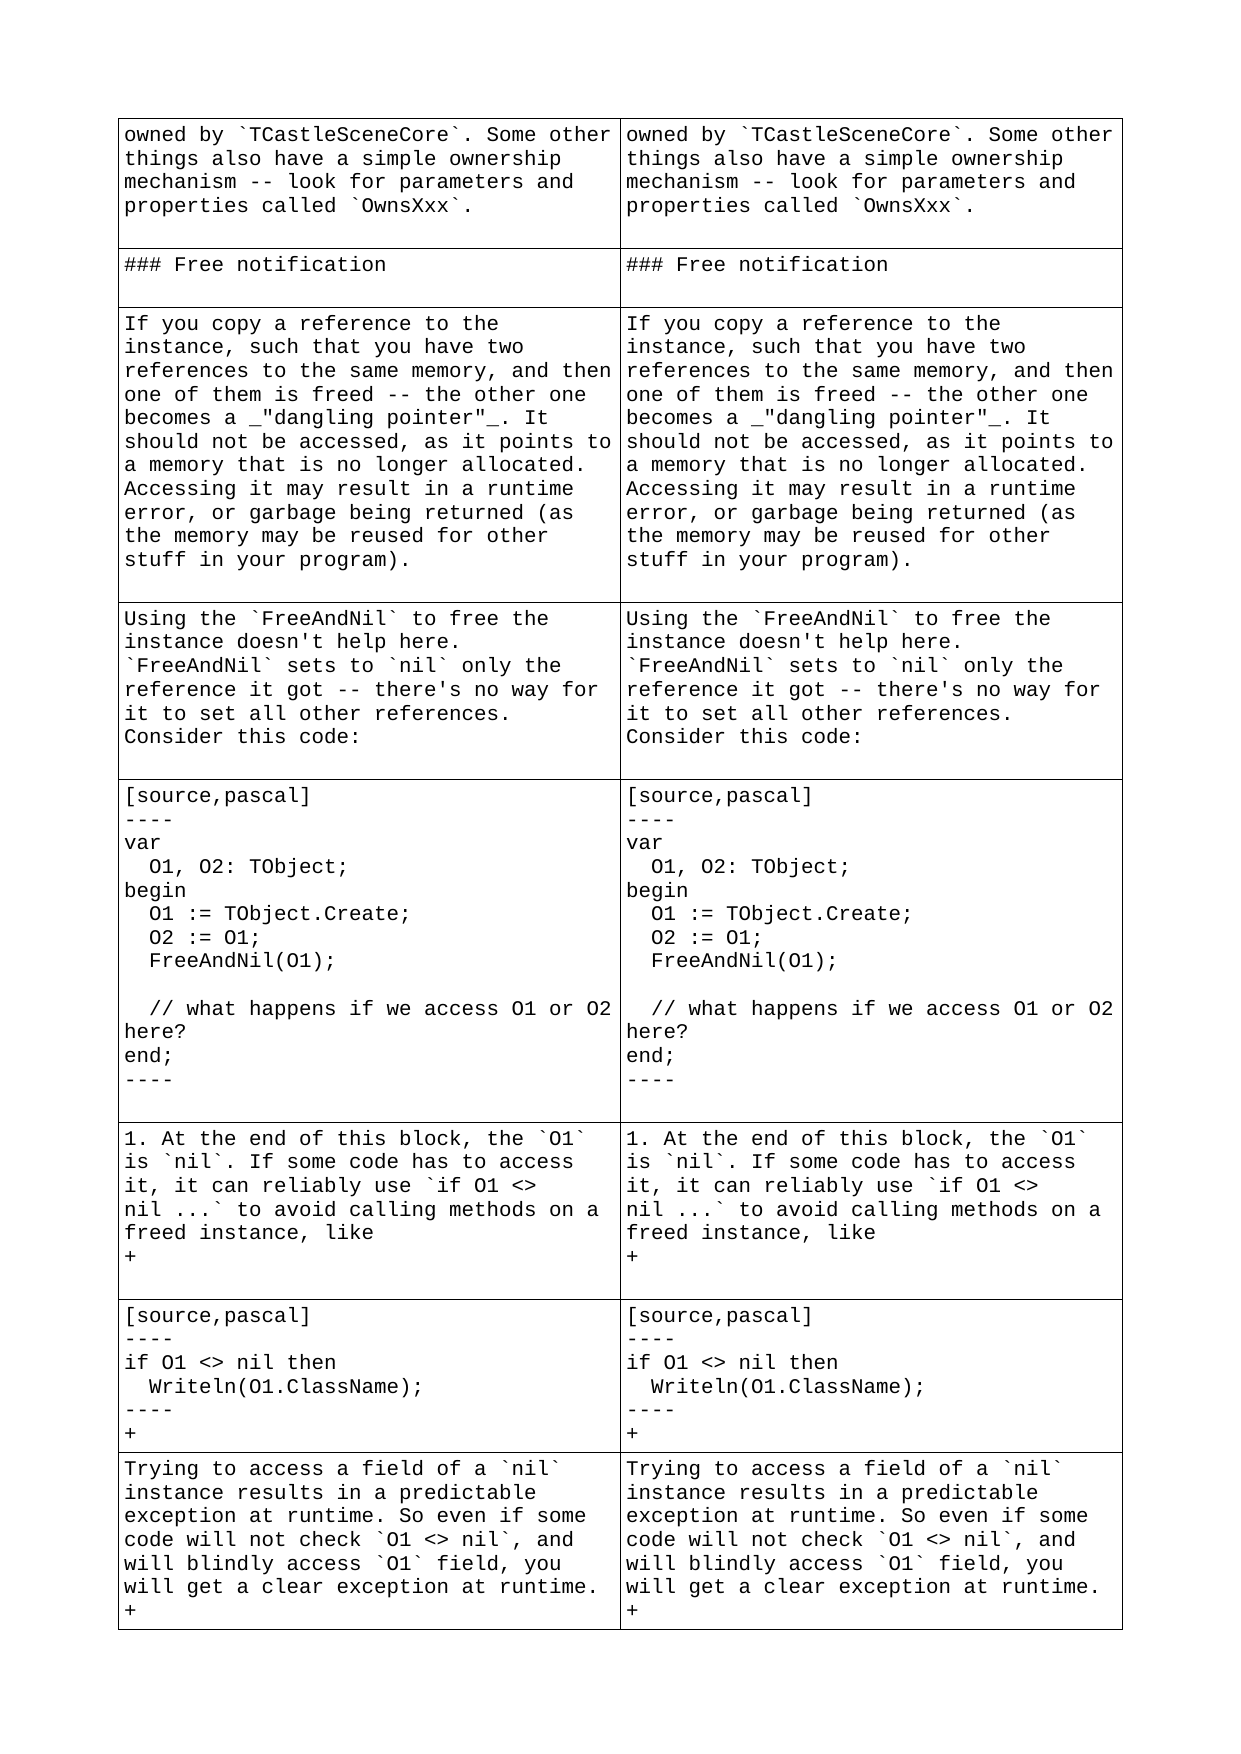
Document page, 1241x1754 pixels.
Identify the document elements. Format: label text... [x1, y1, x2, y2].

table_cell Using the `FreeAndNil` to free the instance doesn't help here. `FreeAndNil` sets to `nil` only the reference it got -- there's no way for it to set all other references. Consider this code: [621, 603, 1122, 779]
table_cell [source,pascal] ---- if O1 <> nil then Writeln(O1.ClassName); ---- + [621, 1300, 1122, 1452]
table_cell Trying to access a field of a `nil` instance results in a predictable exception at runtime. So even if some code will not check `O1 <> nil`, and will blindly access `O1` field, you will get a clear exception at runtime. + [621, 1453, 1122, 1629]
table_cell ### Free notification [119, 249, 620, 307]
table_cell Trying to access a field of a `nil` instance results in a predictable exception at runtime. So even if some code will not check `O1 <> nil`, and will blindly access `O1` field, you will get a clear exception at runtime. + [119, 1453, 620, 1629]
table_cell 1. At the end of this block, the `O1` is `nil`. If some code has to access it, it can reliably use `if O1 <> nil ...` to avoid calling methods on a freed instance, like + [119, 1123, 620, 1299]
table_cell owned by `TCastleSceneCore`. Some other things also have a simple ownership mechanism -- look for parameters and properties called `OwnsXxx`. [119, 119, 620, 248]
table_cell 1. At the end of this block, the `O1` is `nil`. If some code has to access it, it can reliably use `if O1 <> nil ...` to avoid calling methods on a freed instance, like + [621, 1123, 1122, 1299]
table_cell [source,pascal] ---- if O1 <> nil then Writeln(O1.ClassName); ---- + [119, 1300, 620, 1452]
table_cell [source,pascal] ---- var O1, O2: TObject; begin O1 := TObject.Create; O2 := O1; FreeAndNil(O1); // what happens if we access O1 or O2 here? end; ---- [621, 780, 1122, 1122]
table_cell owned by `TCastleSceneCore`. Some other things also have a simple ownership mechanism -- look for parameters and properties called `OwnsXxx`. [621, 119, 1122, 248]
table_cell [source,pascal] ---- var O1, O2: TObject; begin O1 := TObject.Create; O2 := O1; FreeAndNil(O1); // what happens if we access O1 or O2 here? end; ---- [119, 780, 620, 1122]
table_cell If you copy a reference to the instance, such that you have two references to the same memory, and then one of them is freed -- the other one becomes a _"dangling pointer"_. It should not be accessed, as it points to a memory that is no longer allocated. Accessing it may result in a runtime error, or garbage being returned (as the memory may be reused for other stuff in your program). [621, 308, 1122, 602]
table_cell ### Free notification [621, 249, 1122, 307]
table_cell Using the `FreeAndNil` to free the instance doesn't help here. `FreeAndNil` sets to `nil` only the reference it got -- there's no way for it to set all other references. Consider this code: [119, 603, 620, 779]
table_cell If you copy a reference to the instance, such that you have two references to the same memory, and then one of them is freed -- the other one becomes a _"dangling pointer"_. It should not be accessed, as it points to a memory that is no longer allocated. Accessing it may result in a runtime error, or garbage being returned (as the memory may be reused for other stuff in your program). [119, 308, 620, 602]
